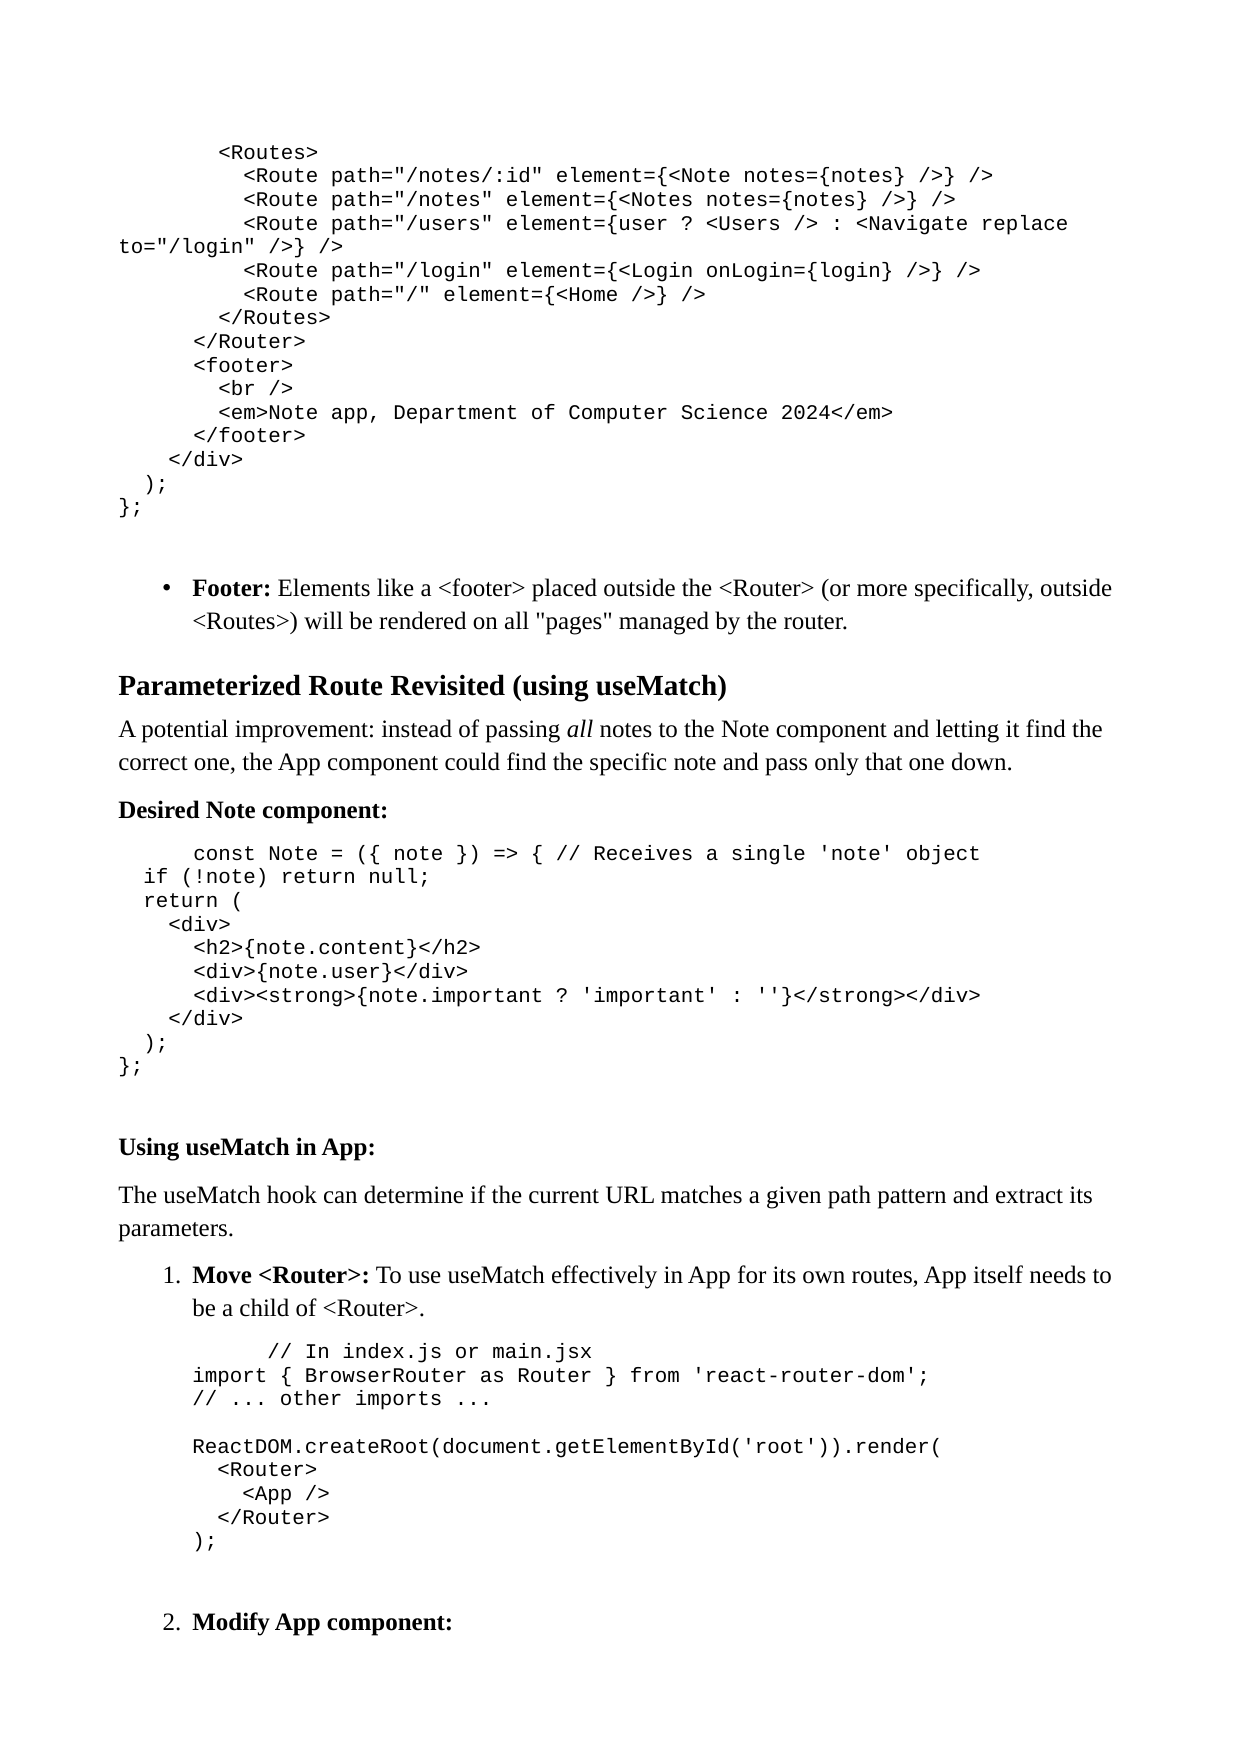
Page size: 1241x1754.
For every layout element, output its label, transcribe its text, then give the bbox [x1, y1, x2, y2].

text ); [118, 1032, 1122, 1056]
text </Routes> [118, 307, 1122, 331]
text </div> [118, 1008, 1122, 1032]
text <div>{note.user}</div> [118, 961, 1122, 984]
list // ... other imports ... [162, 1388, 1122, 1412]
text A potential improvement: instead of passing all notes to the Note component and letting it find the correct one, the App component could find the specific note and pass only that one down. [118, 714, 1122, 776]
text <footer> [118, 354, 1122, 378]
text }; [118, 1056, 1122, 1079]
text <div><strong>{note.important ? 'important' : ''}</strong></div> [118, 984, 1122, 1008]
list <Router> [162, 1459, 1122, 1483]
list // In index.js or main.jsx [162, 1341, 1122, 1365]
list Footer: Elements like a <footer> placed outside the <Router> (or more specifically, outside <Routes>) will be rendered on all "pages" managed by the router. [162, 573, 1122, 635]
list ); [162, 1530, 1122, 1554]
text if (!note) return null; [118, 866, 1122, 890]
text Desired Note component: [118, 795, 1122, 824]
subtitle Parameterized Route Revisited (using useMatch) [118, 668, 1122, 702]
text <Route path="/users" element={user ? <Users /> : <Navigate replace to="/login" />} /> [118, 213, 1122, 260]
list <App /> [162, 1483, 1122, 1507]
list </Router> [162, 1507, 1122, 1530]
list Modify App component: [162, 1607, 1122, 1636]
text <Route path="/" element={<Home />} /> [118, 284, 1122, 307]
text <Route path="/notes/:id" element={<Note notes={notes} />} /> [118, 165, 1122, 189]
text Using useMatch in App: [118, 1132, 1122, 1161]
list Move <Router>: To use useMatch effectively in App for its own routes, App itself needs to be a child of <Router>. [162, 1261, 1122, 1322]
text <div> [118, 914, 1122, 937]
text ); [118, 473, 1122, 496]
text </div> [118, 449, 1122, 473]
text <br /> [118, 378, 1122, 402]
text return ( [118, 890, 1122, 914]
text <em>Note app, Department of Computer Science 2024</em> [118, 402, 1122, 426]
text <h2>{note.content}</h2> [118, 937, 1122, 961]
list import { BrowserRouter as Router } from 'react-router-dom'; [162, 1365, 1122, 1388]
text </footer> [118, 426, 1122, 449]
text <Route path="/login" element={<Login onLogin={login} />} /> [118, 260, 1122, 284]
text The useMatch hook can determine if the current URL matches a given path pattern and extract its parameters. [118, 1180, 1122, 1242]
text const Note = ({ note }) => { // Receives a single 'note' object [118, 843, 1122, 866]
text <Routes> [118, 142, 1122, 165]
text }; [118, 496, 1122, 520]
text </Router> [118, 331, 1122, 354]
text <Route path="/notes" element={<Notes notes={notes} />} /> [118, 189, 1122, 213]
list ReactDOM.createRoot(document.getElementById('root')).render( [162, 1436, 1122, 1459]
